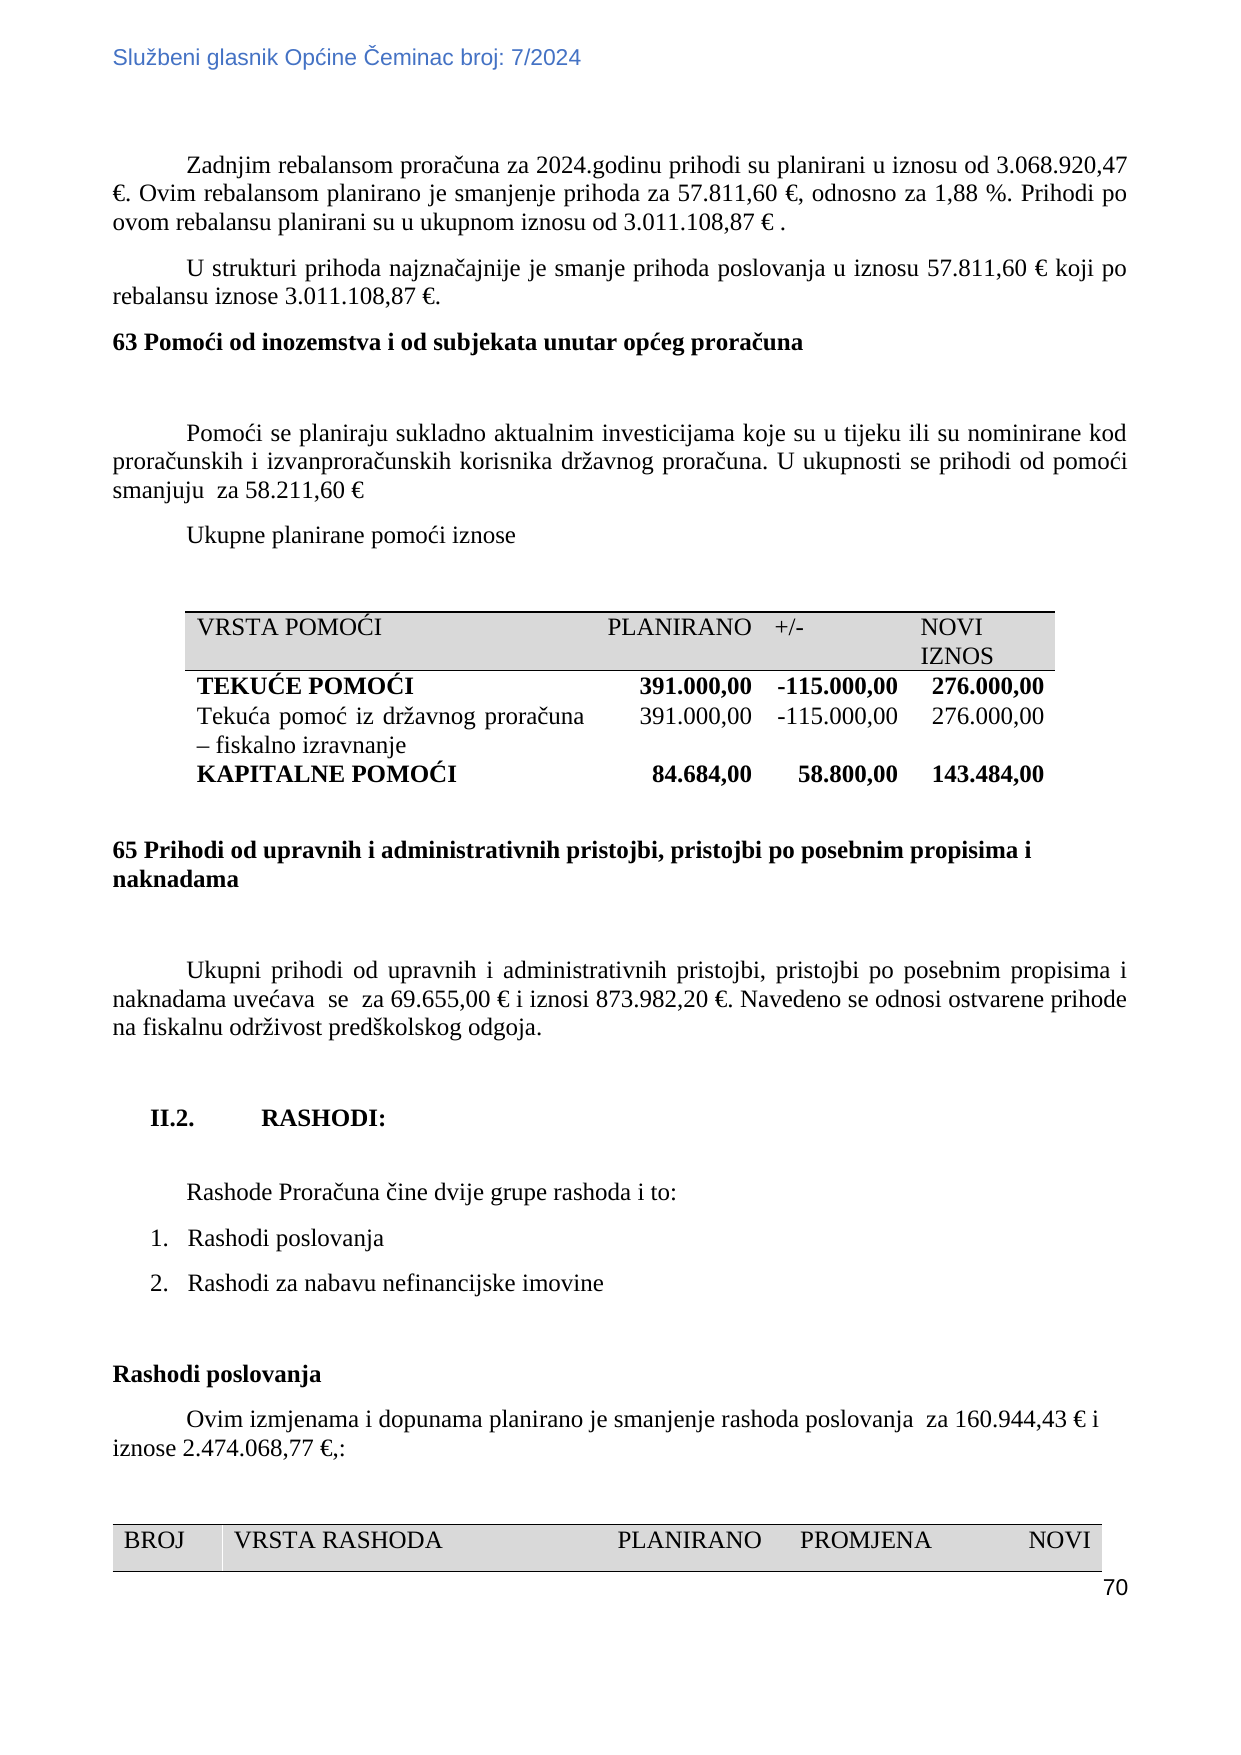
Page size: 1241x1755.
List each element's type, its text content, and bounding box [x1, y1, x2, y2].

table_cell Tekuća pomoć iz državnog proračuna – fiskalno izravnanje [185, 701, 596, 759]
text Zadnjim rebalansom proračuna za 2024.godinu prihodi su planirani u iznosu od 3.068.920,47 €. Ovim rebalansom planirano je smanjenje prihoda za 57.811,60 €, odnosno za 1,88 %. Prihodi po ovom rebalansu planirani su u ukupnom iznosu od 3.011.108,87 € . [112, 150, 1128, 236]
list Rashodi poslovanja [150, 1223, 1128, 1252]
text 65 Prihodi od upravnih i administrativnih pristojbi, pristojbi po posebnim propisima i naknadama [112, 835, 1128, 893]
text Pomoći se planiraju sukladno aktualnim investicijama koje su u tijeku ili su nominirane kod proračunskih i izvanproračunskih korisnika državnog proračuna. U ukupnosti se prihodi od pomoći smanjuju za 58.211,60 € [112, 418, 1128, 504]
table_cell TEKUĆE POMOĆI [185, 671, 596, 701]
table_header PLANIRANO [601, 1525, 773, 1571]
text Rashodi poslovanja [112, 1359, 1128, 1388]
table_header PROMJENA [773, 1525, 943, 1571]
table_cell -115.000,00 [763, 671, 909, 701]
table_header VRSTA POMOĆI [185, 613, 596, 670]
table_cell 276.000,00 [909, 671, 1055, 701]
table_header PLANIRANO [596, 613, 763, 670]
text Ovim izmjenama i dopunama planirano je smanjenje rashoda poslovanja za 160.944,43 € i iznose 2.474.068,77 €,: [112, 1404, 1128, 1462]
table_cell KAPITALNE POMOĆI [185, 759, 596, 790]
table_cell -115.000,00 [763, 701, 909, 759]
list Rashodi za nabavu nefinancijske imovine [150, 1268, 1128, 1297]
text 63 Pomoći od inozemstva i od subjekata unutar općeg proračuna [112, 327, 1128, 356]
table_cell 391.000,00 [596, 701, 763, 759]
table_header +/- [763, 613, 909, 670]
text Rashode Proračuna čine dvije grupe rashoda i to: [112, 1177, 1128, 1206]
text Ukupni prihodi od upravnih i administrativnih pristojbi, pristojbi po posebnim propisima i naknadama uvećava se za 69.655,00 € i iznosi 873.982,20 €. Navedeno se odnosi ostvarene prihode na fiskalnu održivost predškolskog odgoja. [112, 955, 1128, 1041]
table_cell 84.684,00 [596, 759, 763, 790]
table_header NOVI IZNOS [909, 613, 1055, 670]
table_header VRSTA RASHODA [223, 1525, 601, 1571]
table_cell 276.000,00 [909, 701, 1055, 759]
table_cell 58.800,00 [763, 759, 909, 790]
list RASHODI: [150, 1103, 1128, 1132]
text Ukupne planirane pomoći iznose [112, 521, 1128, 549]
text U strukturi prihoda najznačajnije je smanje prihoda poslovanja u iznosu 57.811,60 € koji po rebalansu iznose 3.011.108,87 €. [112, 253, 1128, 310]
table_header NOVI [943, 1525, 1102, 1571]
table_cell 143.484,00 [909, 759, 1055, 790]
table_cell 391.000,00 [596, 671, 763, 701]
table_header BROJ [113, 1525, 222, 1571]
